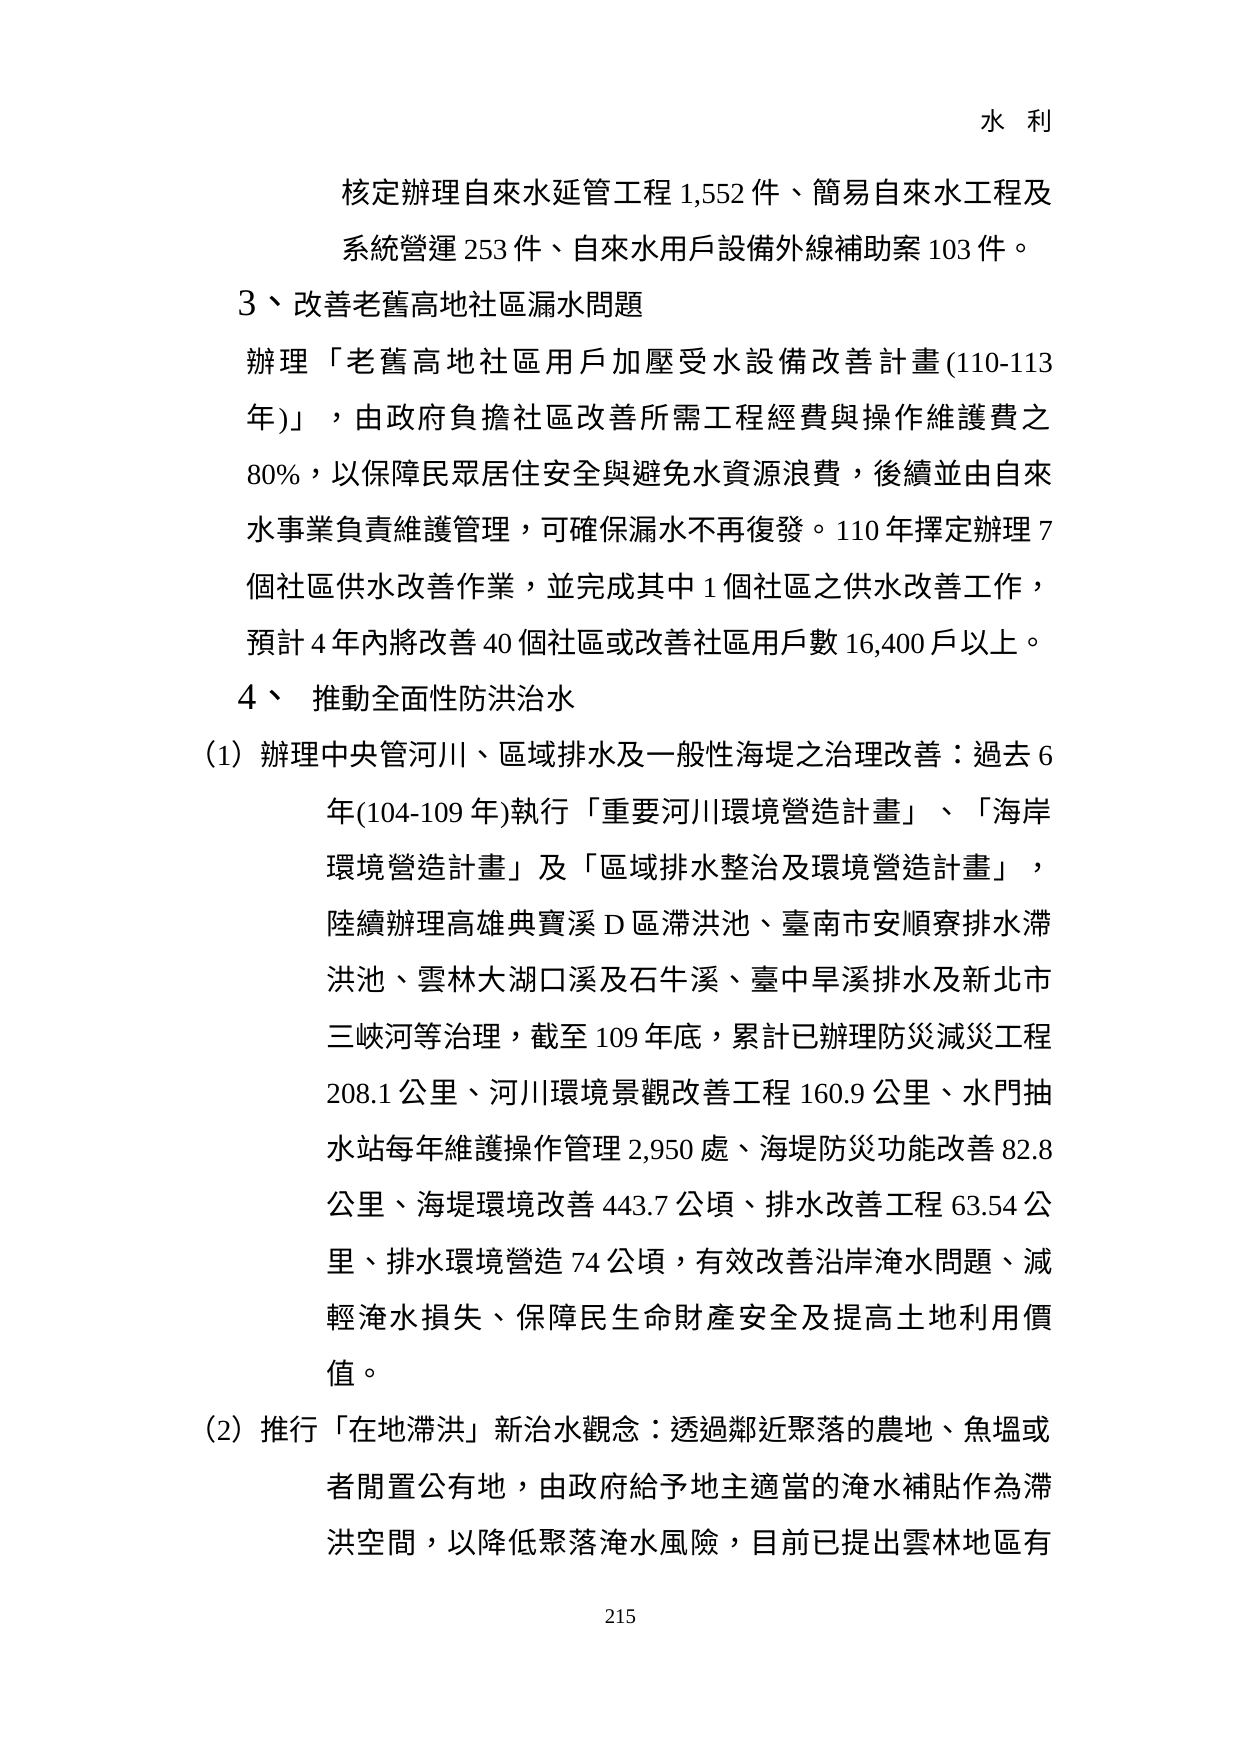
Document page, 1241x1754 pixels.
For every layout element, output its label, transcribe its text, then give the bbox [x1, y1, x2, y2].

text 辦理「老舊高地社區用戶加壓受水設備改善計畫(110-113年)」，由政府負擔社區改善所需工程經費與操作維護費之80%，以保障民眾居住安全與避免水資源浪費，後續並由自來水事業負責維護管理，可確保漏水不再復發。110年擇定辦理7個社區供水改善作業，並完成其中1個社區之供水改善工作，預計4年內將改善40個社區或改善社區用戶數16,400戶以上。 [247, 327, 1053, 664]
list 改善老舊高地社區漏水問題 [237, 271, 1053, 327]
list 核定辦理自來水延管工程1,552件、簡易自來水工程及系統營運253件、自來水用戶設備外線補助案103件。 [247, 158, 1053, 271]
list 推行「在地滯洪」新治水觀念：透過鄰近聚落的農地、魚塭或者閒置公有地，由政府給予地主適當的淹水補貼作為滯洪空間，以降低聚落淹水風險，目前已提出雲林地區有 [187, 1396, 1053, 1564]
list 辦理中央管河川、區域排水及一般性海堤之治理改善：過去6年(104-109年)執行「重要河川環境營造計畫」、「海岸環境營造計畫」及「區域排水整治及環境營造計畫」，陸續辦理高雄典寶溪D區滯洪池、臺南市安順寮排水滯洪池、雲林大湖口溪及石牛溪、臺中旱溪排水及新北市三峽河等治理，截至109年底，累計已辦理防災減災工程208.1公里、河川環境景觀改善工程160.9公里、水門抽水站每年維護操作管理2,950處、海堤防災功能改善82.8公里、海堤環境改善443.7公頃、排水改善工程63.54公里、排水環境營造74公頃，有效改善沿岸淹水問題、減輕淹水損失、保障民生命財產安全及提高土地利用價值。 [187, 721, 1053, 1396]
list 推動全面性防洪治水 [237, 664, 1053, 721]
